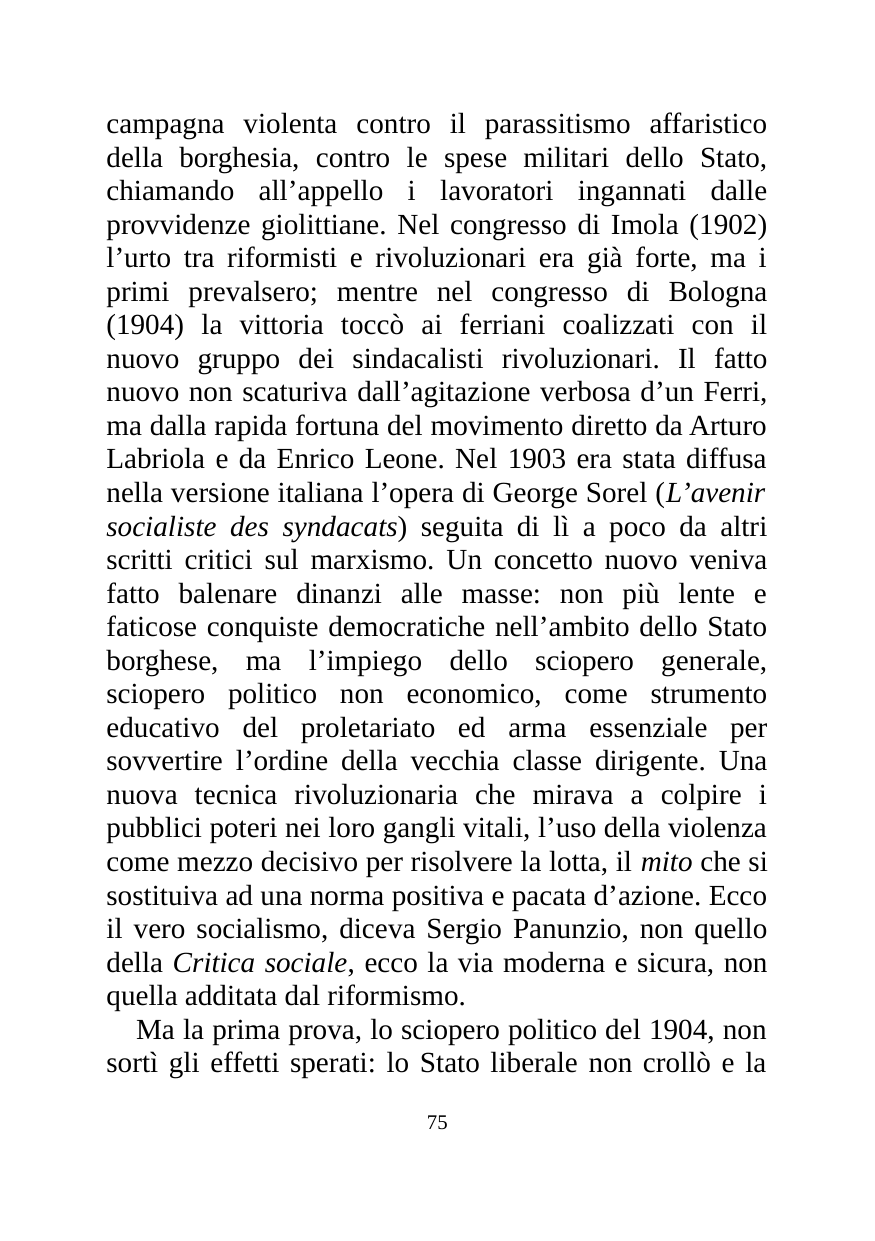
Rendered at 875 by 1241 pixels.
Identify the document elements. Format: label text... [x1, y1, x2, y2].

text campagna violenta contro il parassitismo affaristico della borghesia, contro le spese militari dello Stato, chiamando all’appello i lavoratori ingannati dalle provvidenze giolittiane. Nel congresso di Imola (1902) l’urto tra riformisti e rivoluzionari era già forte, ma i primi prevalsero; mentre nel congresso di Bologna (1904) la vittoria toccò ai ferriani coalizzati con il nuovo gruppo dei sindacalisti rivoluzionari. Il fatto nuovo non scaturiva dall’agitazione verbosa d’un Ferri, ma dalla rapida fortuna del movimento diretto da Arturo Labriola e da Enrico Leone. Nel 1903 era stata diffusa nella versione italiana l’opera di George Sorel (L’avenir socialiste des syndacats) seguita di lì a poco da altri scritti critici sul marxismo. Un concetto nuovo veniva fatto balenare dinanzi alle masse: non più lente e faticose conquiste democratiche nell’ambito dello Stato borghese, ma l’impiego dello sciopero generale, sciopero politico non economico, come strumento educativo del proletariato ed arma essenziale per sovvertire l’ordine della vecchia classe dirigente. Una nuova tecnica rivoluzionaria che mirava a colpire i pubblici poteri nei loro gangli vitali, l’uso della violenza come mezzo decisivo per risolvere la lotta, il mito che si sostituiva ad una norma positiva e pacata d’azione. Ecco il vero socialismo, diceva Sergio Panunzio, non quello della Critica sociale, ecco la via moderna e sicura, non quella additata dal riformismo. [106, 106, 768, 1012]
text Ma la prima prova, lo sciopero politico del 1904, non sortì gli effetti sperati: lo Stato liberale non crollò e la [106, 1012, 768, 1079]
